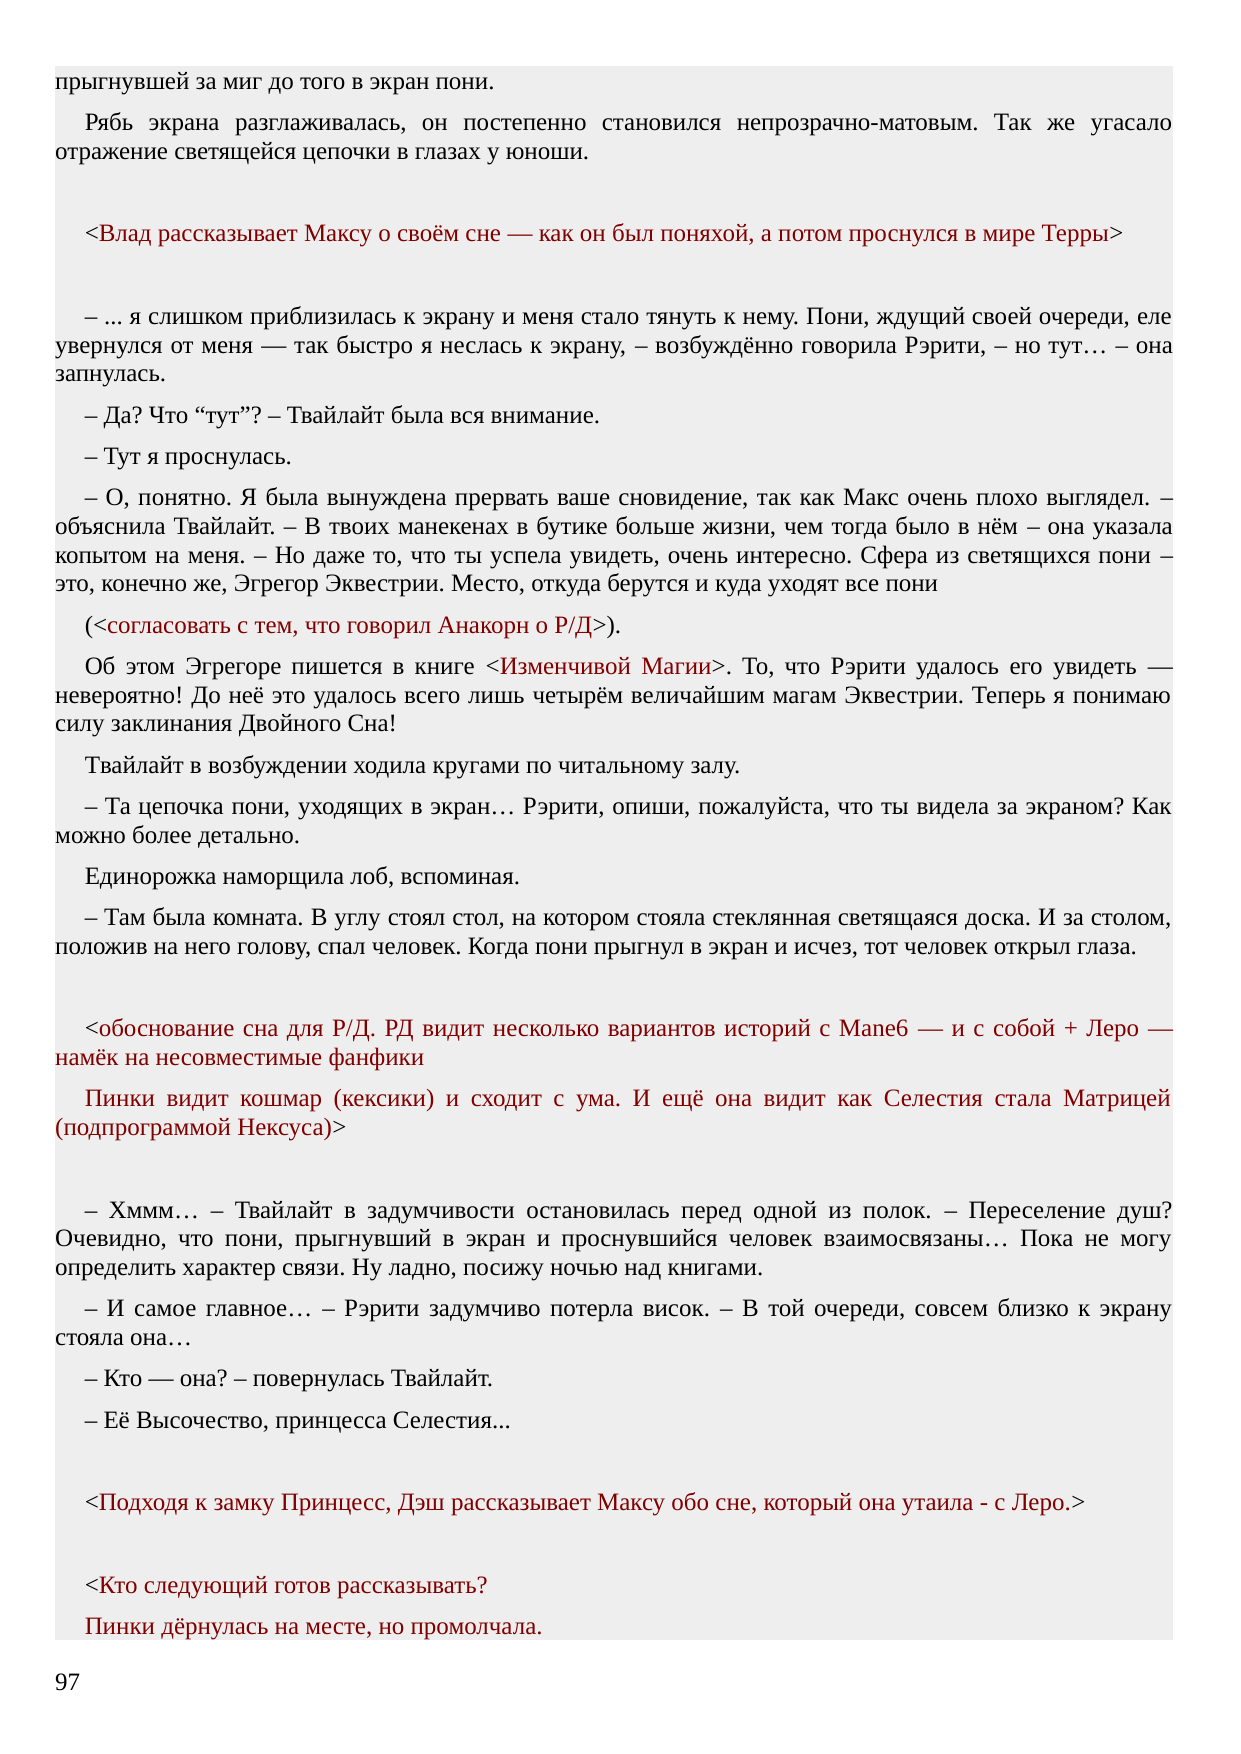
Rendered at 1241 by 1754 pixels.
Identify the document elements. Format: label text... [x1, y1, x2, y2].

text – И самое главное… – Рэрити задумчиво потерла висок. – В той очереди, совсем близко к экрану стояла она… [55, 1293, 1173, 1351]
text (<согласовать с тем, что говорил Анакорн о Р/Д>). [55, 610, 1173, 638]
text Пинки дёрнулась на месте, но промолчала. [55, 1611, 1173, 1640]
text <обоснование сна для Р/Д. РД видит несколько вариантов историй с Mane6 — и с собой + Леро — намёк на несовместимые фанфики [55, 1013, 1173, 1071]
text – Хммм… – Твайлайт в задумчивости остановилась перед одной из полок. – Переселение душ? Очевидно, что пони, прыгнувший в экран и проснувшийся человек взаимосвязаны… Пока не могу определить характер связи. Ну ладно, посижу ночью над книгами. [55, 1195, 1173, 1281]
text – ... я слишком приблизилась к экрану и меня стало тянуть к нему. Пони, ждущий своей очереди, еле увернулся от меня — так быстро я неслась к экрану, – возбуждённо говорила Рэрити, – но тут… – она запнулась. [55, 301, 1173, 387]
text Рябь экрана разглаживалась, он постепенно становился непрозрачно-матовым. Так же угасало отражение светящейся цепочки в глазах у юноши. [55, 107, 1173, 165]
text – Там была комната. В углу стоял стол, на котором стояла стеклянная светящаяся доска. И за столом, положив на него голову, спал человек. Когда пони прыгнул в экран и исчез, тот человек открыл глаза. [55, 902, 1173, 960]
text – Её Высочество, принцесса Селестия... [55, 1405, 1173, 1433]
text Твайлайт в возбуждении ходила кругами по читальному залу. [55, 750, 1173, 778]
text Об этом Эгрегоре пишется в книге <Изменчивой Магии>. То, что Рэрити удалось его увидеть — невероятно! До неё это удалось всего лишь четырём величайшим магам Эквестрии. Теперь я понимаю силу заклинания Двойного Сна! [55, 651, 1173, 737]
text – Та цепочка пони, уходящих в экран… Рэрити, опиши, пожалуйста, что ты видела за экраном? Как можно более детально. [55, 791, 1173, 848]
text <Кто следующий готов рассказывать? [55, 1570, 1173, 1598]
text – Тут я проснулась. [55, 441, 1173, 470]
text Пинки видит кошмар (кексики) и сходит с ума. И ещё она видит как Селестия стала Матрицей (подпрограммой Нексуса)> [55, 1083, 1173, 1141]
text – Кто — она? – повернулась Твайлайт. [55, 1363, 1173, 1392]
text Единорожка наморщила лоб, вспоминая. [55, 861, 1173, 890]
text прыгнувшей за миг до того в экран пони. [55, 66, 1173, 95]
text – О, понятно. Я была вынуждена прервать ваше сновидение, так как Макс очень плохо выглядел. – объяснила Твайлайт. – В твоих манекенах в бутике больше жизни, чем тогда было в нём – она указала копытом на меня. – Но даже то, что ты успела увидеть, очень интересно. Сфера из светящихся пони – это, конечно же, Эгрегор Эквестрии. Место, откуда берутся и куда уходят все пони [55, 482, 1173, 597]
text <Подходя к замку Принцесс, Дэш рассказывает Максу обо сне, который она утаила - с Леро.> [55, 1487, 1173, 1516]
text – Да? Что “тут”? – Твайлайт была вся внимание. [55, 400, 1173, 428]
text <Влад рассказывает Максу о своём сне — как он был поняхой, а потом проснулся в мире Терры> [55, 218, 1173, 247]
